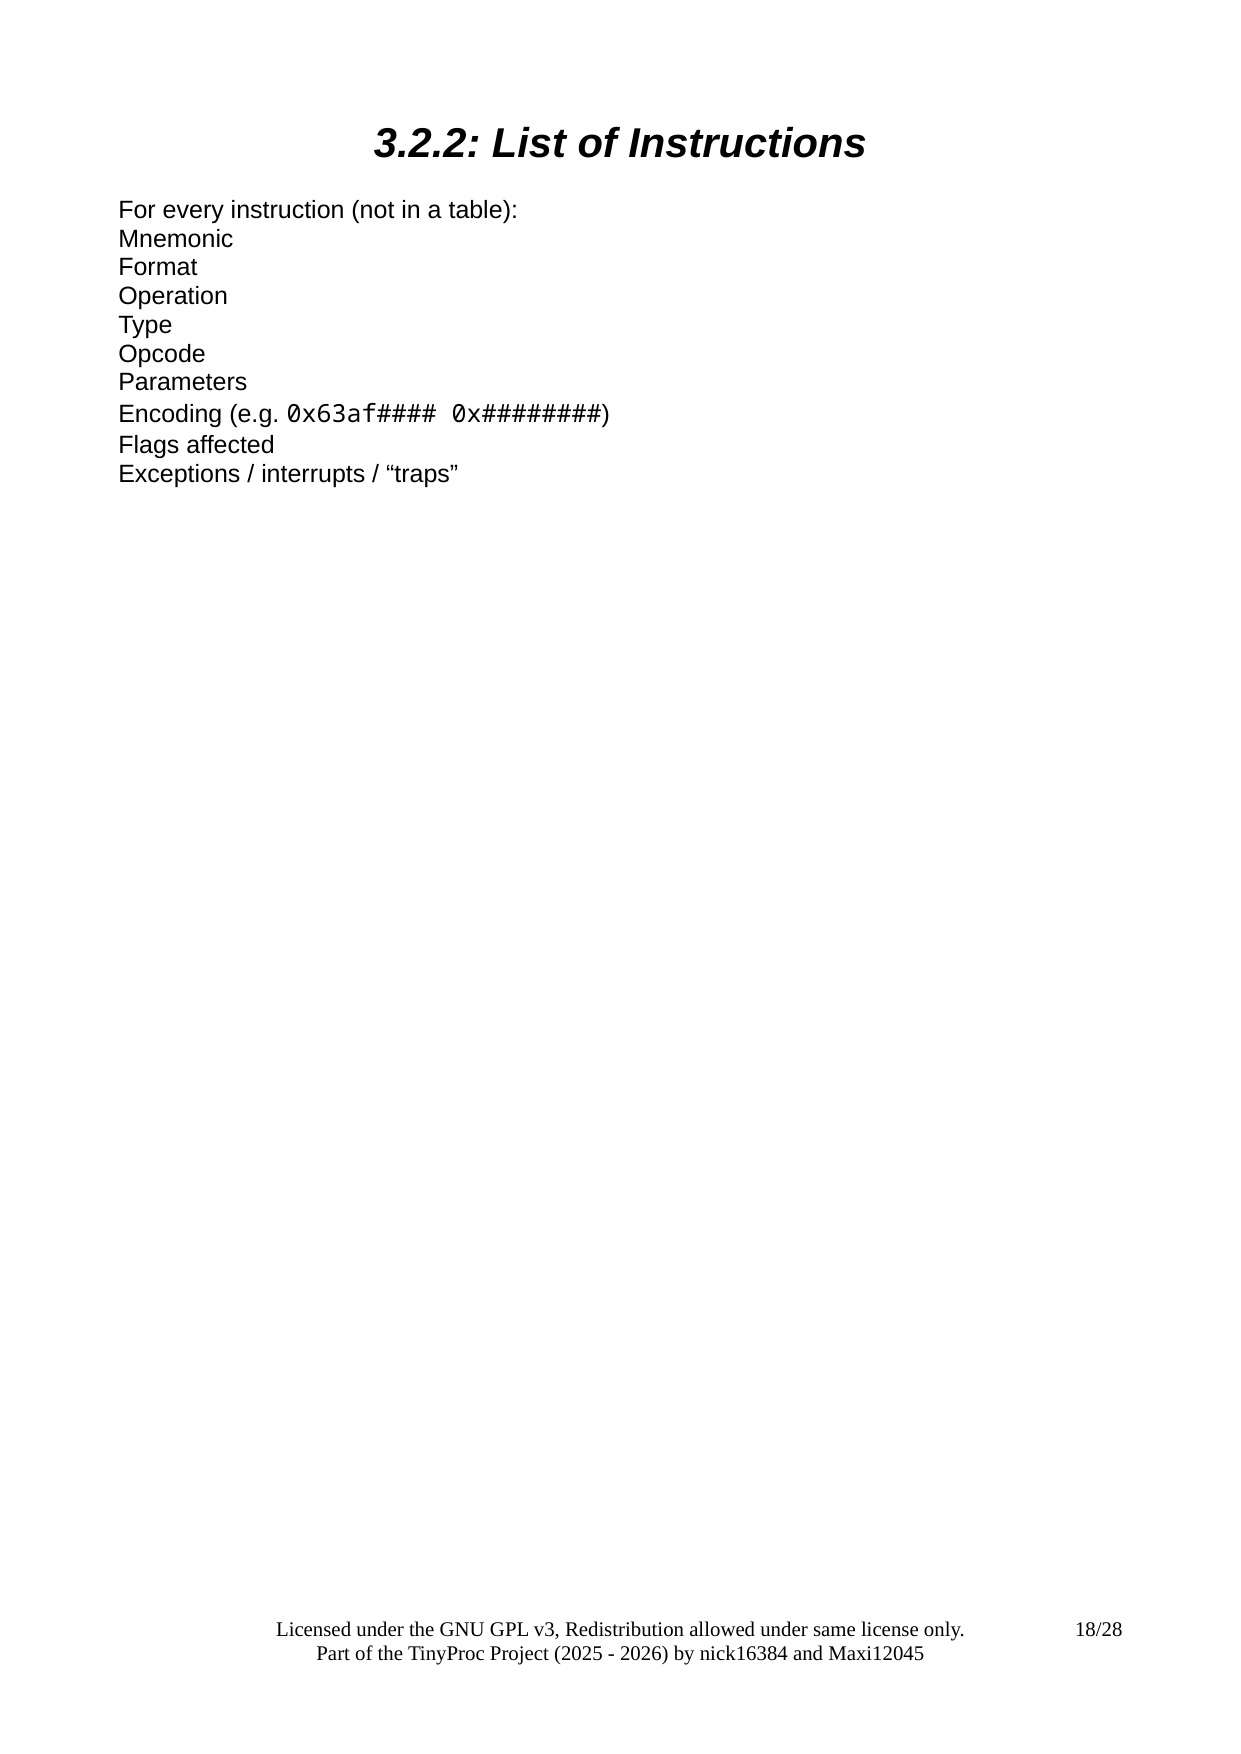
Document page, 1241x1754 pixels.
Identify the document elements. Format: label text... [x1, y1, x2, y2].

text Type [118, 310, 1122, 338]
text Mnemonic [118, 223, 1122, 252]
text For every instruction (not in a table): [118, 195, 1122, 223]
text 3.2.2: List of Instructions [118, 118, 1122, 166]
text Parameters [118, 367, 1122, 396]
text Format [118, 252, 1122, 281]
text Exceptions / interrupts / “traps” [118, 459, 1122, 488]
text Opcode [118, 338, 1122, 367]
text Encoding (e.g. 0x63af#### 0x########) [118, 396, 1122, 430]
text Operation [118, 281, 1122, 310]
text Flags affected [118, 430, 1122, 459]
